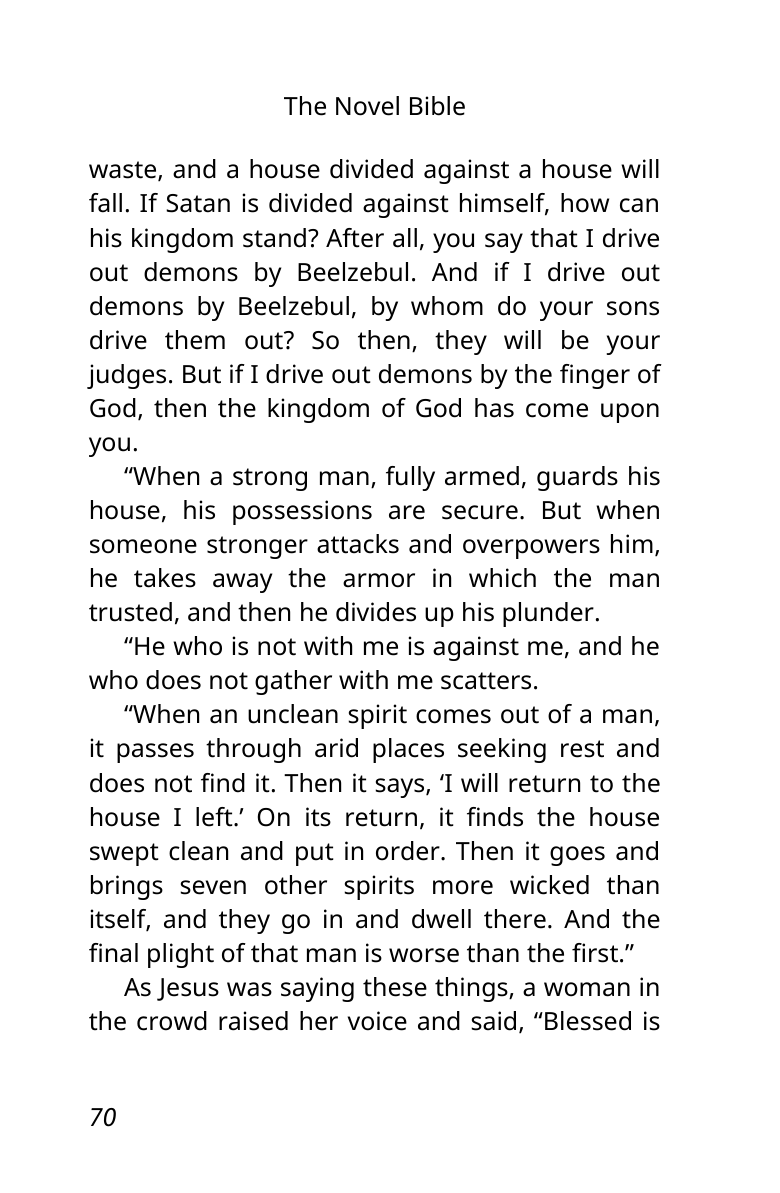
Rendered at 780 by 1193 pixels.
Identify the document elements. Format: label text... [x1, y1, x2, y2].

text “When an unclean spirit comes out of a man, it passes through arid places seeking rest and does not find it. Then it says, ‘I will return to the house I left.’ On its return, it finds the house swept clean and put in order. Then it goes and brings seven other spirits more wicked than itself, and they go in and dwell there. And the final plight of that man is worse than the first.” [88, 697, 661, 969]
text “He who is not with me is against me, and he who does not gather with me scatters. [88, 629, 661, 697]
text waste, and a house divided against a house will fall. If Satan is divided against himself, how can his kingdom stand? After all, you say that I drive out demons by Beelzebul. And if I drive out demons by Beelzebul, by whom do your sons drive them out? So then, they will be your judges. But if I drive out demons by the finger of God, then the kingdom of God has come upon you. [88, 152, 661, 459]
text “When a strong man, fully armed, guards his house, his possessions are secure. But when someone stronger attacks and overpowers him, he takes away the armor in which the man trusted, and then he divides up his plunder. [88, 459, 661, 629]
text As Jesus was saying these things, a woman in the crowd raised her voice and said, “Blessed is [88, 969, 661, 1038]
